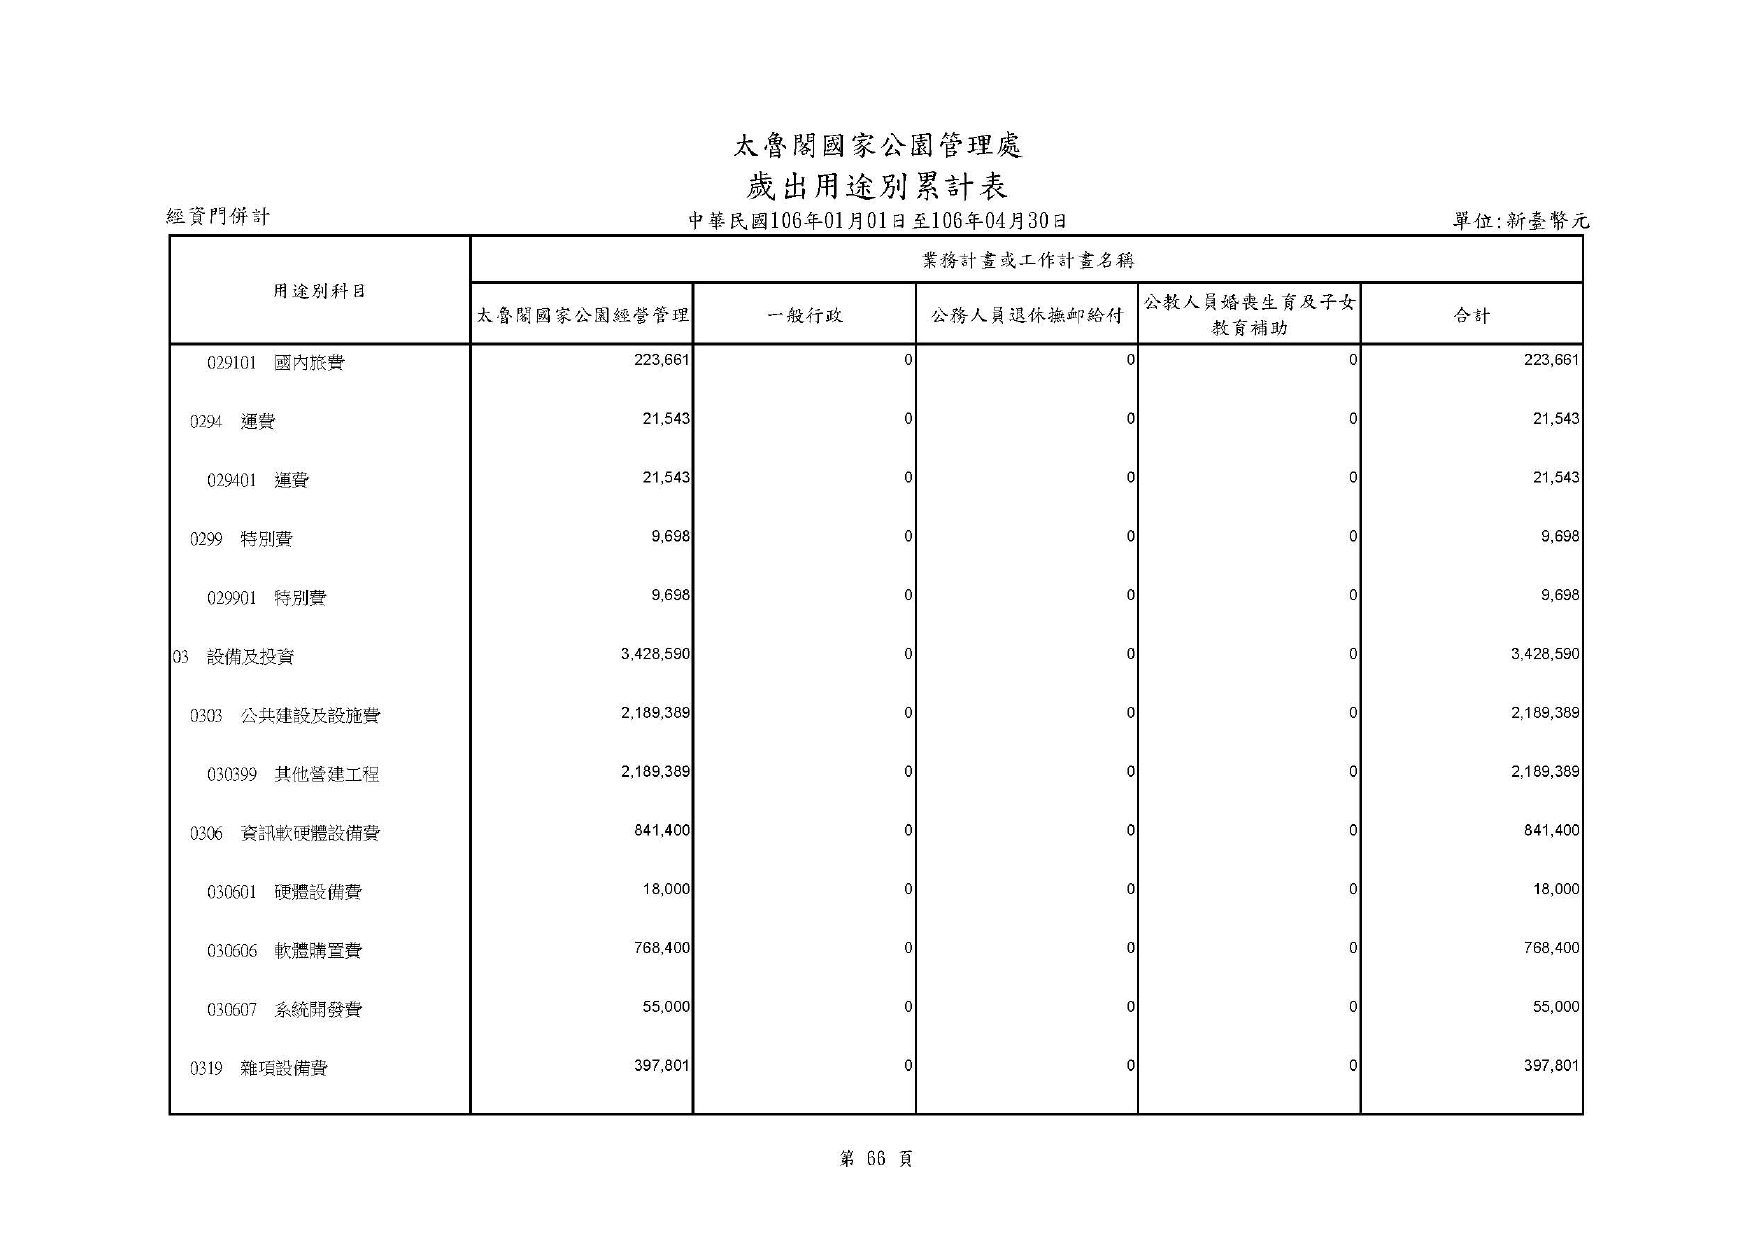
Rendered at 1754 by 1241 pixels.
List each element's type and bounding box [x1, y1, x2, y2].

picture [59, 59, 1695, 1216]
